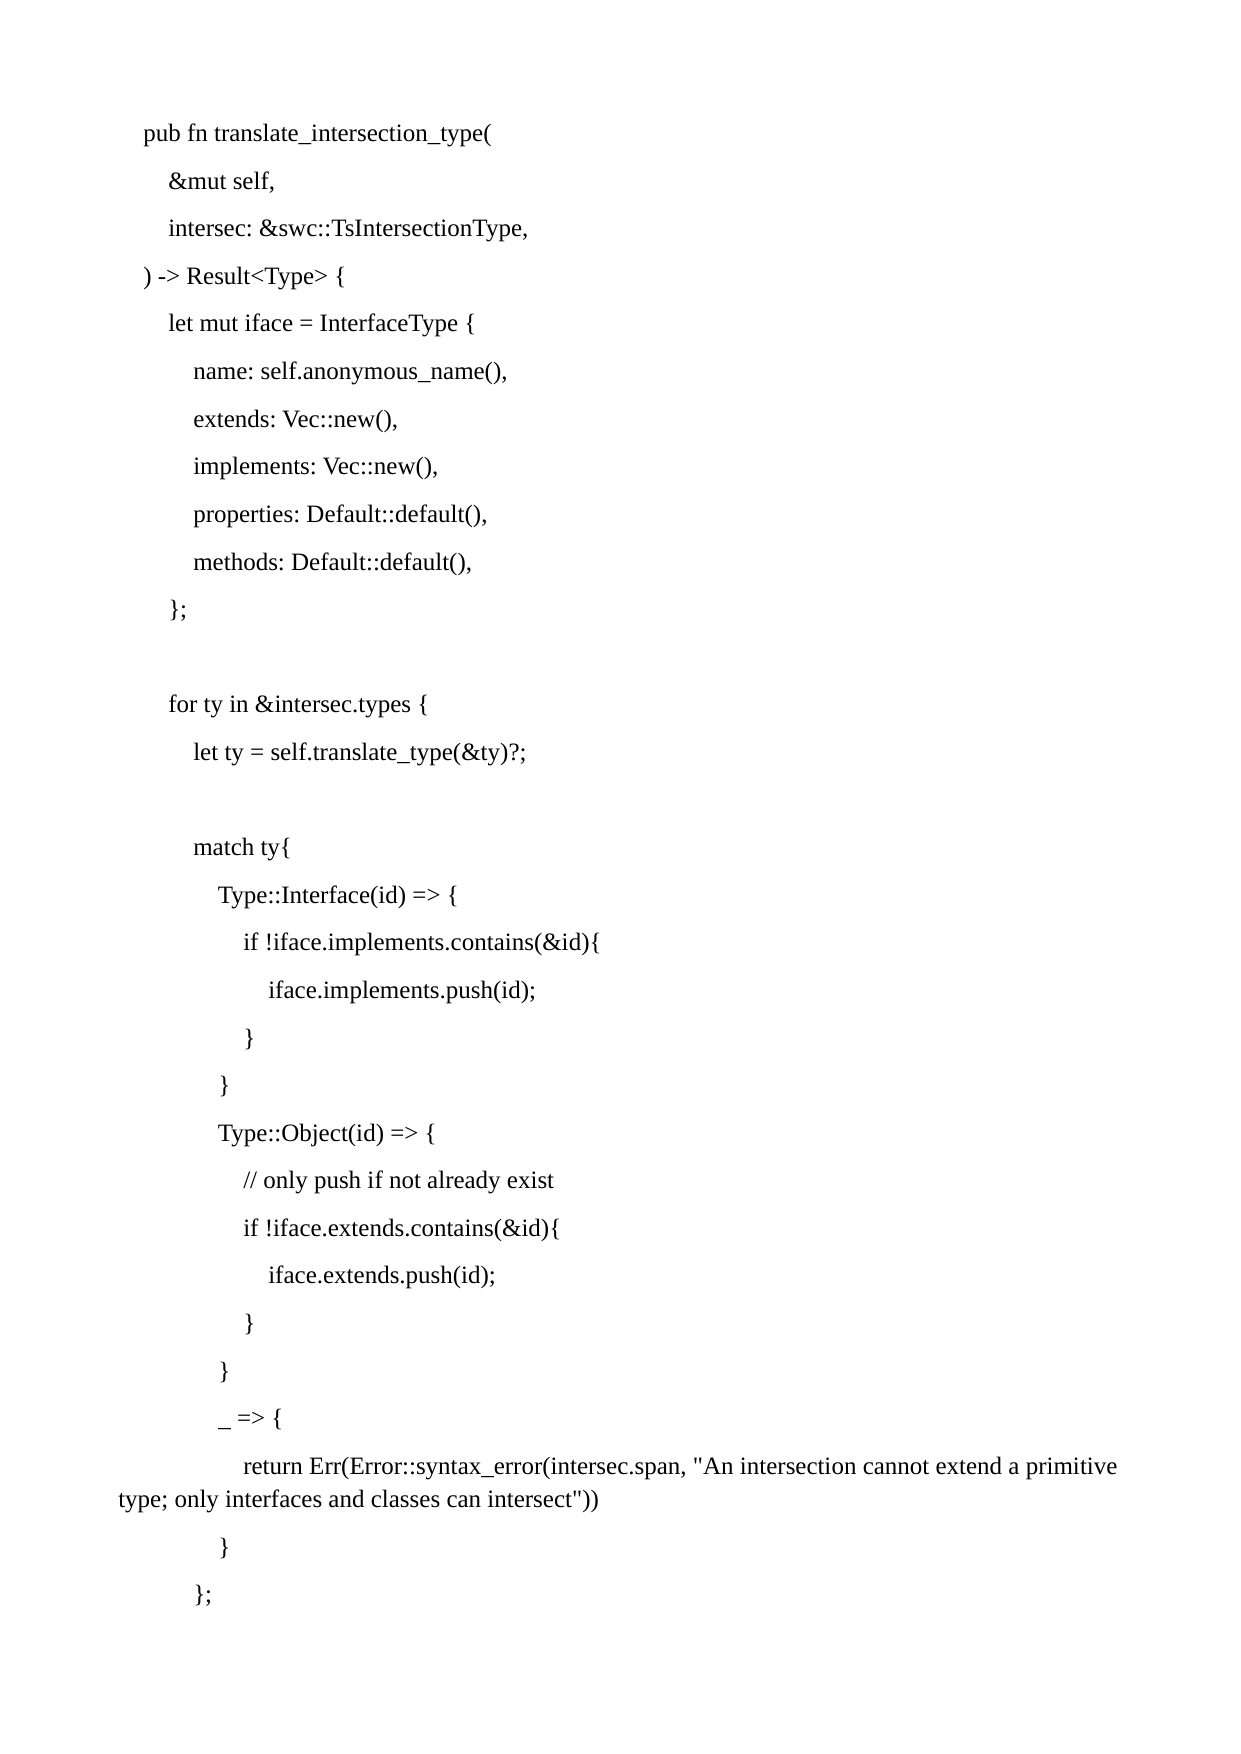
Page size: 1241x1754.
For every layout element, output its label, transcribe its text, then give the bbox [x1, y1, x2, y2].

text Type::Interface(id) => { [118, 880, 1122, 908]
text pub fn translate_intersection_type( [118, 118, 1122, 147]
text implements: Vec::new(), [118, 451, 1122, 480]
text } [118, 1308, 1122, 1337]
text }; [118, 1579, 1122, 1608]
text let mut iface = InterfaceType { [118, 308, 1122, 337]
text iface.extends.push(id); [118, 1261, 1122, 1289]
text }; [118, 594, 1122, 623]
text let ty = self.translate_type(&ty)?; [118, 737, 1122, 766]
text methods: Default::default(), [118, 547, 1122, 575]
text match ty{ [118, 832, 1122, 861]
text } [118, 1023, 1122, 1051]
text } [118, 1356, 1122, 1384]
text intersec: &swc::TsIntersectionType, [118, 213, 1122, 242]
text return Err(Error::syntax_error(intersec.span, "An intersection cannot extend a primitive type; only interfaces and classes can intersect")) [118, 1451, 1122, 1513]
text } [118, 1070, 1122, 1099]
text name: self.anonymous_name(), [118, 356, 1122, 385]
text if !iface.implements.contains(&id){ [118, 927, 1122, 956]
text Type::Object(id) => { [118, 1118, 1122, 1147]
text iface.implements.push(id); [118, 975, 1122, 1004]
text if !iface.extends.contains(&id){ [118, 1213, 1122, 1242]
text extends: Vec::new(), [118, 404, 1122, 432]
text &mut self, [118, 166, 1122, 194]
text // only push if not already exist [118, 1165, 1122, 1194]
text _ => { [118, 1403, 1122, 1432]
text properties: Default::default(), [118, 499, 1122, 528]
text } [118, 1532, 1122, 1560]
text for ty in &intersec.types { [118, 689, 1122, 718]
text ) -> Result<Type> { [118, 261, 1122, 290]
